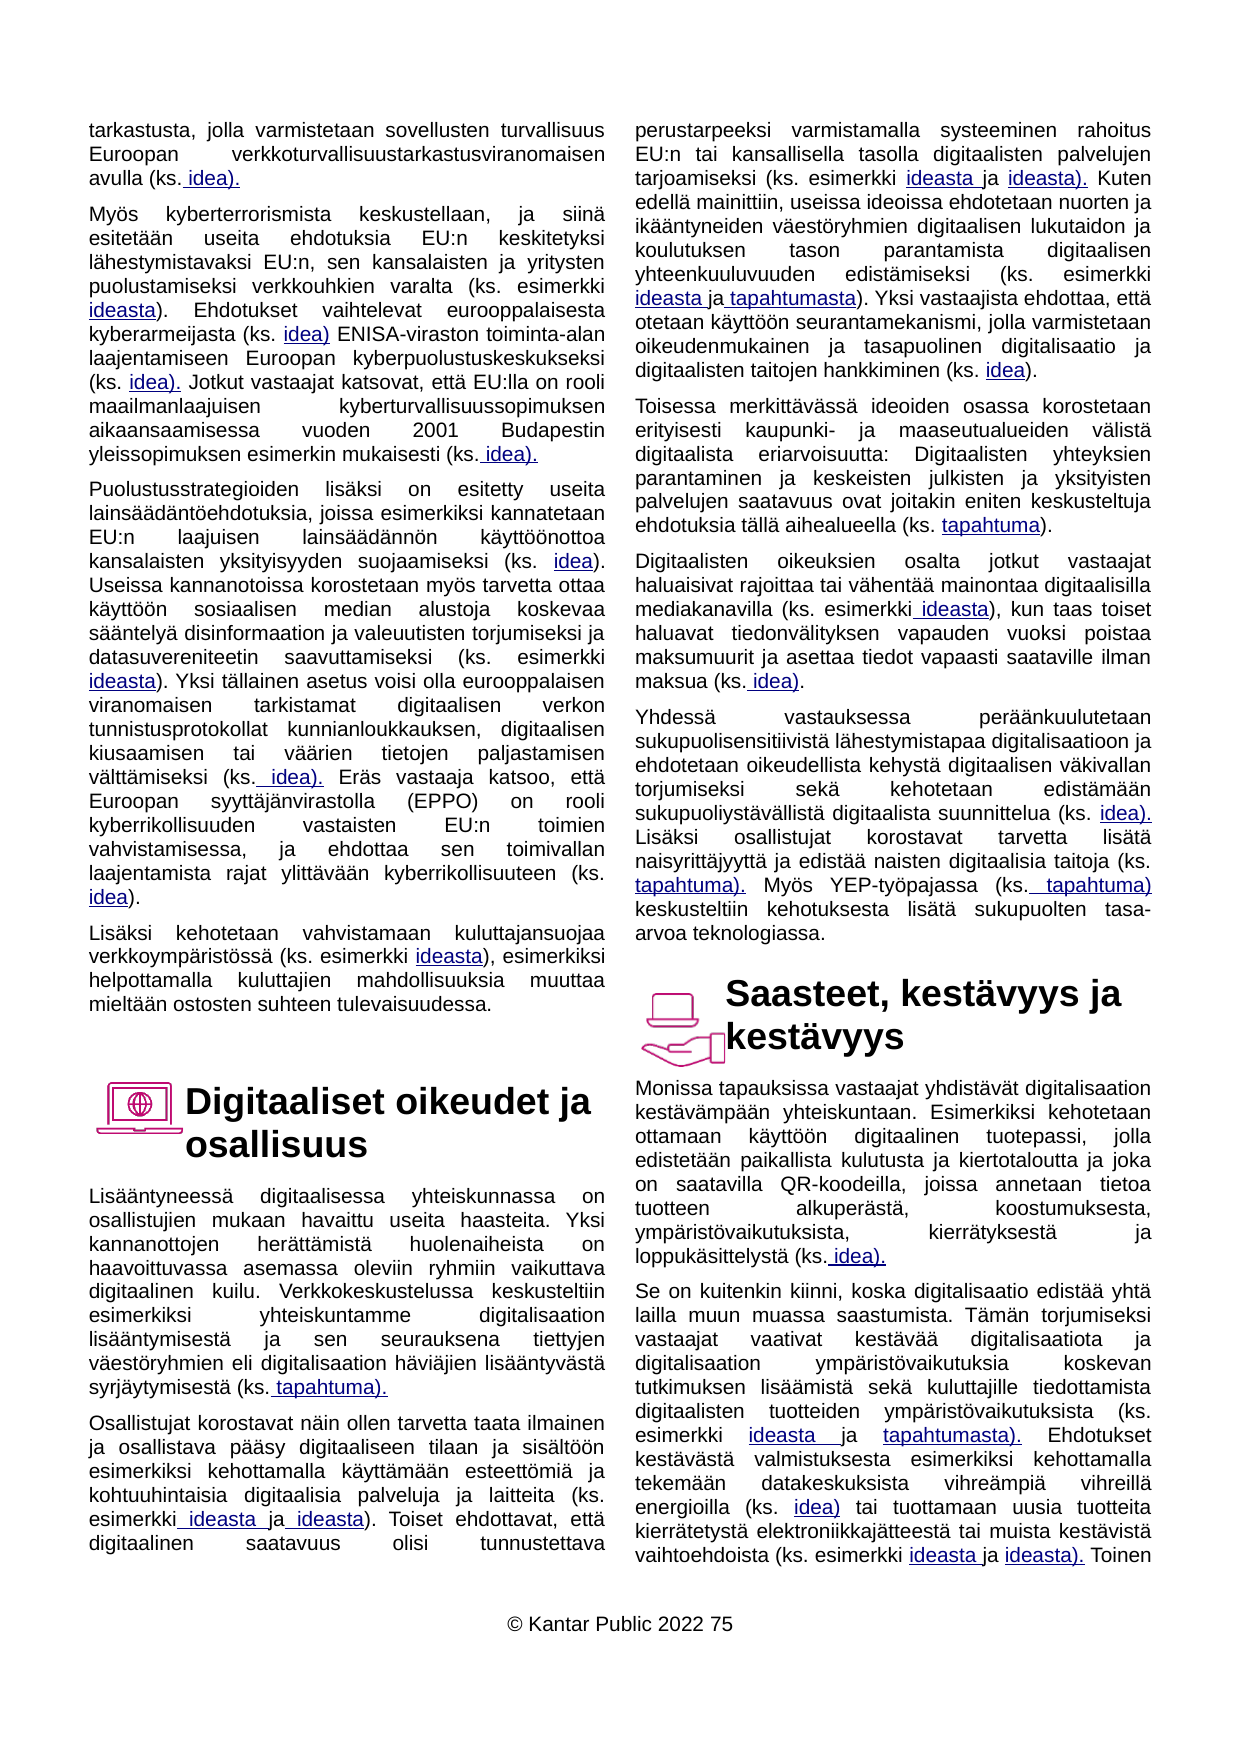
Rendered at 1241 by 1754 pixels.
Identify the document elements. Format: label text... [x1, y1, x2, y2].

text perustarpeeksi varmistamalla systeeminen rahoitus EU:n tai kansallisella tasolla digitaalisten palvelujen tarjoamiseksi (ks. esimerkki ideasta ja ideasta). Kuten edellä mainittiin, useissa ideoissa ehdotetaan nuorten ja ikääntyneiden väestöryhmien digitaalisen lukutaidon ja koulutuksen tason parantamista digitaalisen yhteenkuuluvuuden edistämiseksi (ks. esimerkki ideasta ja tapahtumasta). Yksi vastaajista ehdottaa, että otetaan käyttöön seurantamekanismi, jolla varmistetaan oikeudenmukainen ja tasapuolinen digitalisaatio ja digitaalisten taitojen hankkiminen (ks. idea). [635, 118, 1152, 382]
text Toisessa merkittävässä ideoiden osassa korostetaan erityisesti kaupunki- ja maaseutualueiden välistä digitaalista eriarvoisuutta: Digitaalisten yhteyksien parantaminen ja keskeisten julkisten ja yksityisten palvelujen saatavuus ovat joitakin eniten keskusteltuja ehdotuksia tällä aihealueella (ks. tapahtuma). [635, 393, 1152, 537]
text Puolustusstrategioiden lisäksi on esitetty useita lainsäädäntöehdotuksia, joissa esimerkiksi kannatetaan EU:n laajuisen lainsäädännön käyttöönottoa kansalaisten yksityisyyden suojaamiseksi (ks. idea). Useissa kannanotoissa korostetaan myös tarvetta ottaa käyttöön sosiaalisen median alustoja koskevaa sääntelyä disinformaation ja valeuutisten torjumiseksi ja datasuvereniteetin saavuttamiseksi (ks. esimerkki ideasta). Yksi tällainen asetus voisi olla eurooppalaisen viranomaisen tarkistamat digitaalisen verkon tunnistusprotokollat kunnianloukkauksen, digitaalisen kiusaamisen tai väärien tietojen paljastamisen välttämiseksi (ks. idea). Eräs vastaaja katsoo, että Euroopan syyttäjänvirastolla (EPPO) on rooli kyberrikollisuuden vastaisten EU:n toimien vahvistamisessa, ja ehdottaa sen toimivallan laajentamista rajat ylittävään kyberrikollisuuteen (ks. idea). [88, 477, 605, 908]
text Monissa tapauksissa vastaajat yhdistävät digitalisaation kestävämpään yhteiskuntaan. Esimerkiksi kehotetaan ottamaan käyttöön digitaalinen tuotepassi, jolla edistetään paikallista kulutusta ja kiertotaloutta ja joka on saatavilla QR-koodeilla, joissa annetaan tietoa tuotteen alkuperästä, koostumuksesta, ympäristövaikutuksista, kierrätyksestä ja loppukäsittelystä (ks. idea). [635, 1076, 1152, 1267]
text tarkastusta, jolla varmistetaan sovellusten turvallisuus Euroopan verkkoturvallisuustarkastusviranomaisen avulla (ks. idea). [88, 118, 605, 190]
picture [641, 993, 725, 1067]
text Myös kyberterrorismista keskustellaan, ja siinä esitetään useita ehdotuksia EU:n keskitetyksi lähestymistavaksi EU:n, sen kansalaisten ja yritysten puolustamiseksi verkkouhkien varalta (ks. esimerkki ideasta). Ehdotukset vaihtelevat eurooppalaisesta kyberarmeijasta (ks. idea) ENISA-viraston toiminta-alan laajentamiseen Euroopan kyberpuolustuskeskukseksi (ks. idea). Jotkut vastaajat katsovat, että EU:lla on rooli maailmanlaajuisen kyberturvallisuussopimuksen aikaansaamisessa vuoden 2001 Budapestin yleissopimuksen esimerkin mukaisesti (ks. idea). [88, 202, 605, 465]
text Lisäksi kehotetaan vahvistamaan kuluttajansuojaa verkkoympäristössä (ks. esimerkki ideasta), esimerkiksi helpottamalla kuluttajien mahdollisuuksia muuttaa mieltään ostosten suhteen tulevaisuudessa. [88, 920, 605, 1016]
text Digitaalisten oikeuksien osalta jotkut vastaajat haluaisivat rajoittaa tai vähentää mainontaa digitaalisilla mediakanavilla (ks. esimerkki ideasta), kun taas toiset haluavat tiedonvälityksen vapauden vuoksi poistaa maksumuurit ja asettaa tiedot vapaasti saataville ilman maksua (ks. idea). [635, 549, 1152, 693]
text Osallistujat korostavat näin ollen tarvetta taata ilmainen ja osallistava pääsy digitaaliseen tilaan ja sisältöön esimerkiksi kehottamalla käyttämään esteettömiä ja kohtuuhintaisia digitaalisia palveluja ja laitteita (ks. esimerkki ideasta ja ideasta). Toiset ehdottavat, että digitaalinen saatavuus olisi tunnustettava [88, 1411, 605, 1555]
text Yhdessä vastauksessa peräänkuulutetaan sukupuolisensitiivistä lähestymistapaa digitalisaatioon ja ehdotetaan oikeudellista kehystä digitaalisen väkivallan torjumiseksi sekä kehotetaan edistämään sukupuoliystävällistä digitaalista suunnittelua (ks. idea). Lisäksi osallistujat korostavat tarvetta lisätä naisyrittäjyyttä ja edistää naisten digitaalisia taitoja (ks. tapahtuma). Myös YEP-työpajassa (ks. tapahtuma) keskusteltiin kehotuksesta lisätä sukupuolten tasa-arvoa teknologiassa. [635, 705, 1152, 944]
subtitle Saasteet, kestävyys ja kestävyys [635, 971, 1152, 993]
picture [94, 1062, 185, 1153]
text Se on kuitenkin kiinni, koska digitalisaatio edistää yhtä lailla muun muassa saastumista. Tämän torjumiseksi vastaajat vaativat kestävää digitalisaatiota ja digitalisaation ympäristövaikutuksia koskevan tutkimuksen lisäämistä sekä kuluttajille tiedottamista digitaalisten tuotteiden ympäristövaikutuksista (ks. esimerkki ideasta ja tapahtumasta). Ehdotukset kestävästä valmistuksesta esimerkiksi kehottamalla tekemään datakeskuksista vihreämpiä vihreillä energioilla (ks. idea) tai tuottamaan uusia tuotteita kierrätetystä elektroniikkajätteestä tai muista kestävistä vaihtoehdoista (ks. esimerkki ideasta ja ideasta). Toinen [635, 1279, 1152, 1567]
text Lisääntyneessä digitaalisessa yhteiskunnassa on osallistujien mukaan havaittu useita haasteita. Yksi kannanottojen herättämistä huolenaiheista on haavoittuvassa asemassa oleviin ryhmiin vaikuttava digitaalinen kuilu. Verkkokeskustelussa keskusteltiin esimerkiksi yhteiskuntamme digitalisaation lisääntymisestä ja sen seurauksena tiettyjen väestöryhmien eli digitalisaation häviäjien lisääntyvästä syrjäytymisestä (ks. tapahtuma). [88, 1183, 605, 1399]
subtitle Digitaaliset oikeudet ja osallisuus [88, 1079, 605, 1165]
